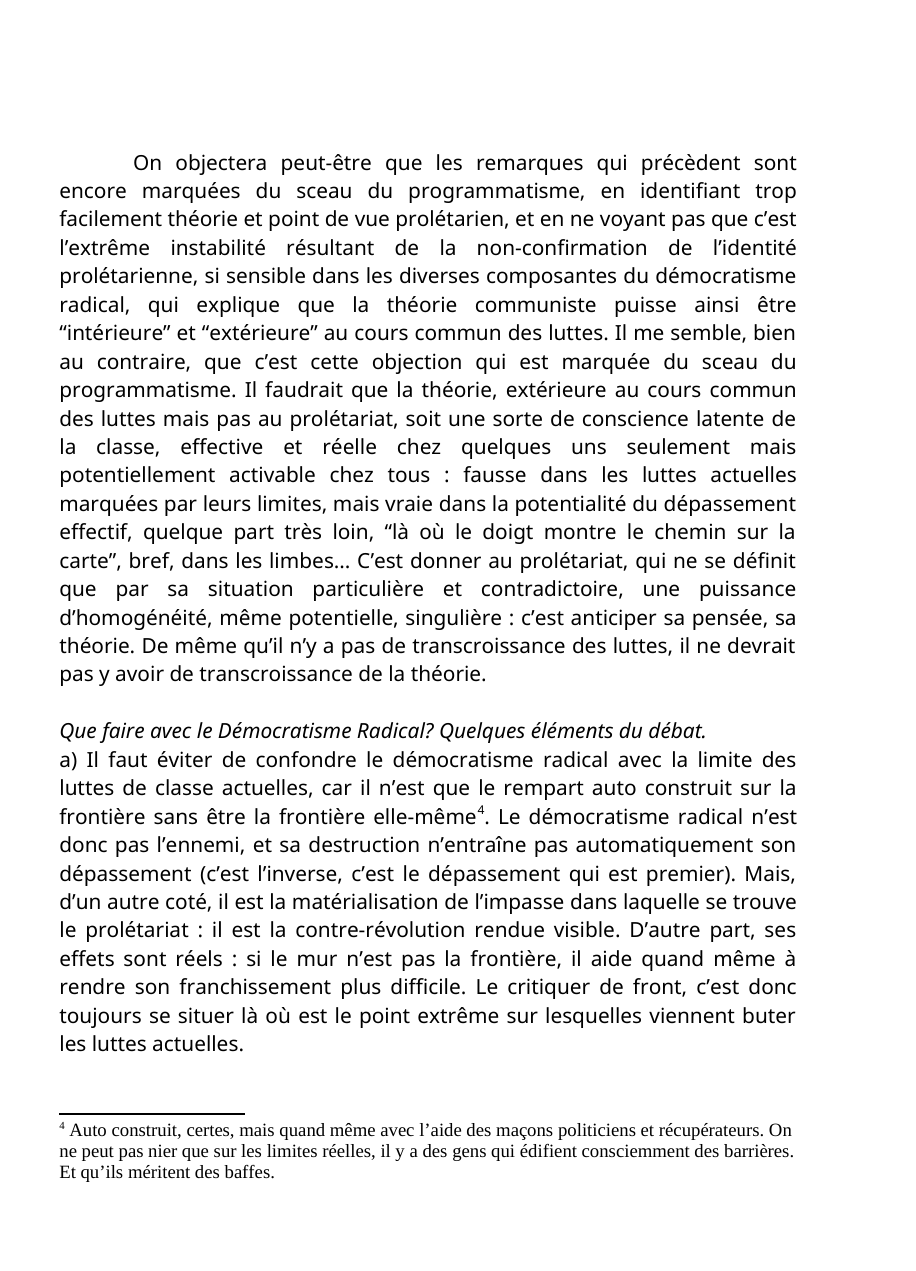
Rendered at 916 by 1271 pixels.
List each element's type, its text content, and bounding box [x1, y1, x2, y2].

text On objectera peut-être que les remarques qui précèdent sont encore marquées du sceau du programmatisme, en identifiant trop facilement théorie et point de vue prolétarien, et en ne voyant pas que c’est l’extrême instabilité résultant de la non-confirmation de l’identité prolétarienne, si sensible dans les diverses composantes du démocratisme radical, qui explique que la théorie communiste puisse ainsi être “intérieure” et “extérieure” au cours commun des luttes. Il me semble, bien au contraire, que c’est cette objection qui est marquée du sceau du programmatisme. Il faudrait que la théorie, extérieure au cours commun des luttes mais pas au prolétariat, soit une sorte de conscience latente de la classe, effective et réelle chez quelques uns seulement mais potentiellement activable chez tous : fausse dans les luttes actuelles marquées par leurs limites, mais vraie dans la potentialité du dépassement effectif, quelque part très loin, “là où le doigt montre le chemin sur la carte”, bref, dans les limbes... C’est donner au prolétariat, qui ne se définit que par sa situation particulière et contradictoire, une puissance d’homogénéité, même potentielle, singulière : c’est anticiper sa pensée, sa théorie. De même qu’il n’y a pas de transcroissance des luttes, il ne devrait pas y avoir de transcroissance de la théorie. [59, 148, 797, 688]
text Que faire avec le Démocratisme Radical? Quelques éléments du débat. [59, 716, 797, 745]
text a) Il faut éviter de confondre le démocratisme radical avec la limite des luttes de classe actuelles, car il n’est que le rempart auto construit sur la frontière sans être la frontière elle-même. Le démocratisme radical n’est donc pas l’ennemi, et sa destruction n’entraîne pas automatiquement son dépassement (c’est l’inverse, c’est le dépassement qui est premier). Mais, d’un autre coté, il est la matérialisation de l’impasse dans laquelle se trouve le prolétariat : il est la contre-révolution rendue visible. D’autre part, ses effets sont réels : si le mur n’est pas la frontière, il aide quand même à rendre son franchissement plus difficile. Le critiquer de front, c’est donc toujours se situer là où est le point extrême sur lesquelles viennent buter les luttes actuelles. [59, 745, 797, 1058]
text Auto construit, certes, mais quand même avec l’aide des maçons politiciens et récupérateurs. On ne peut pas nier que sur les limites réelles, il y a des gens qui édifient consciemment des barrières. Et qu’ils méritent des baffes. [59, 1120, 797, 1182]
